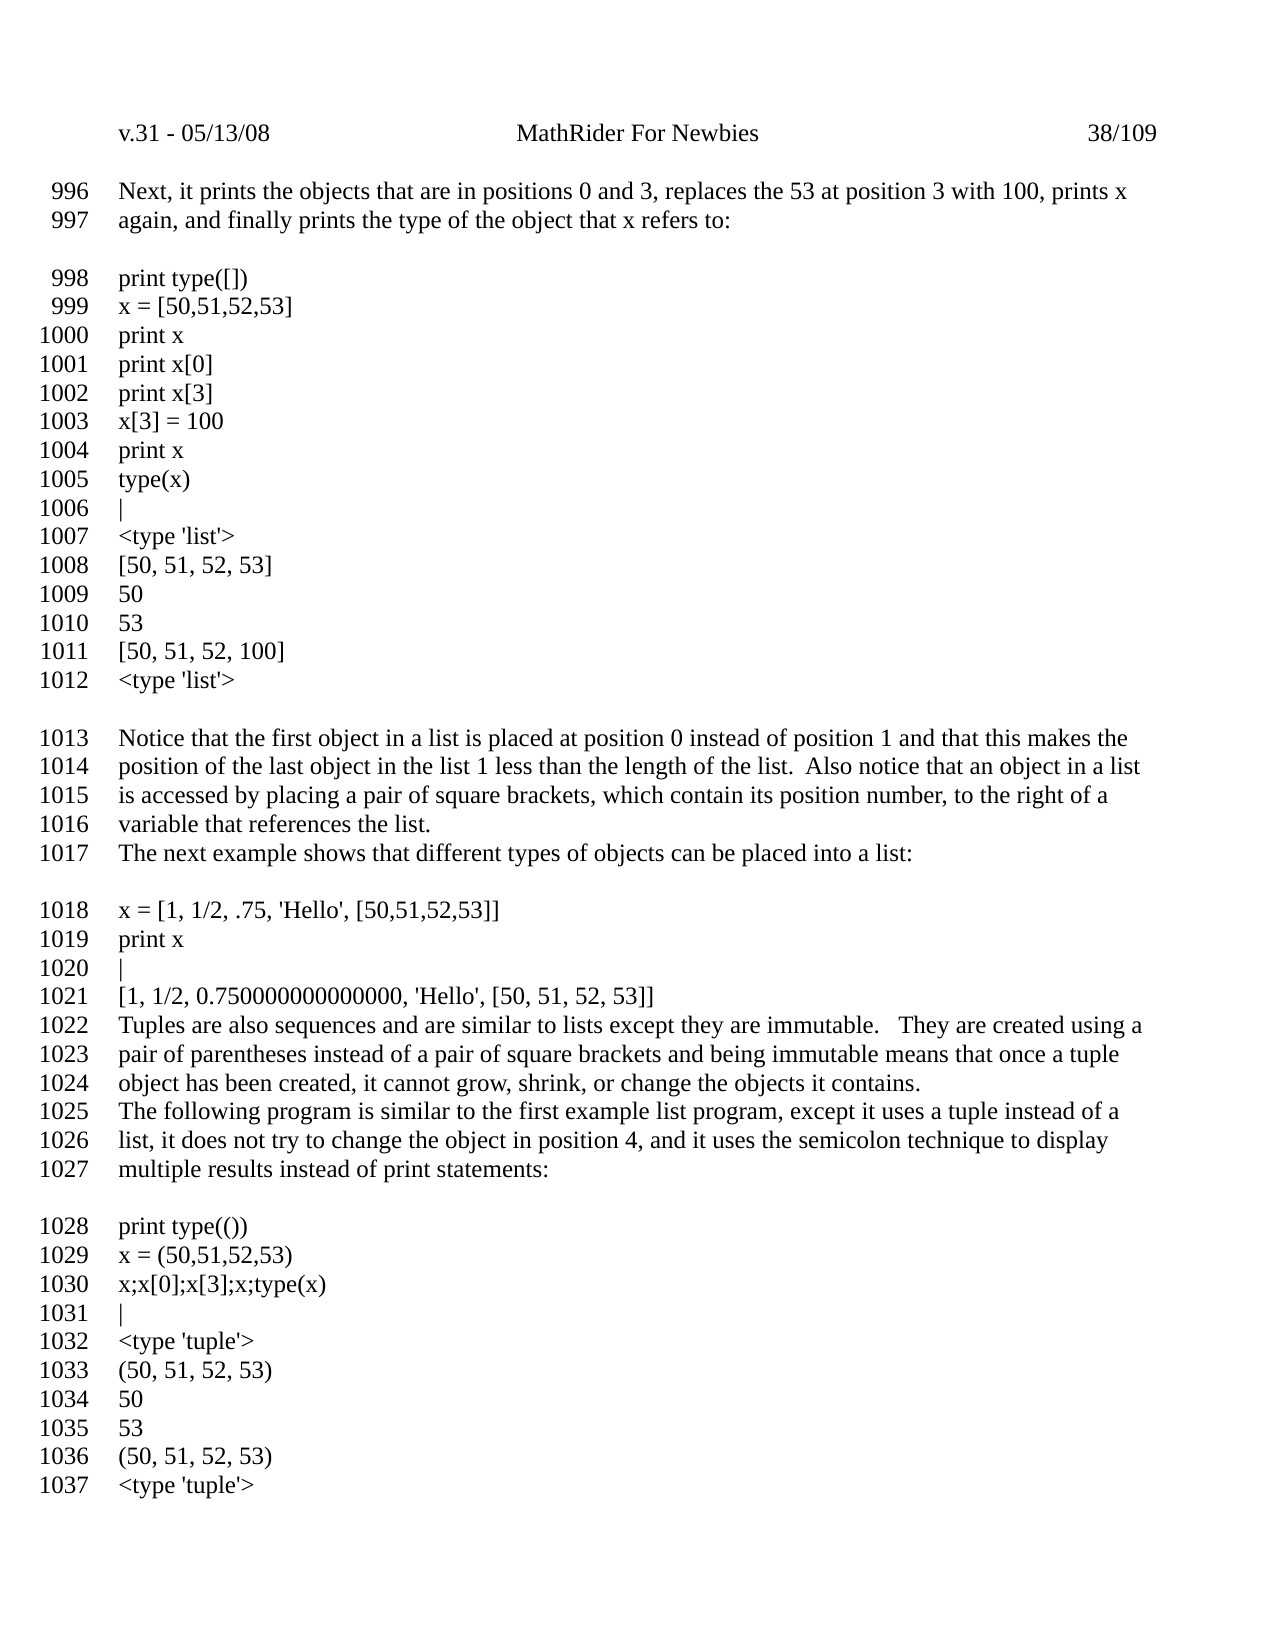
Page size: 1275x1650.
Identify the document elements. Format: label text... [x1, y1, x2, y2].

text Notice that the first object in a list is placed at position 0 instead of position 1 and that this makes the position of the last object in the list 1 less than the length of the list. Also notice that an object in a list is accessed by placing a pair of square brackets, which contain its position number, to the right of a variable that references the list. [118, 723, 1157, 838]
text x;x[0];x[3];x;type(x) [118, 1269, 1157, 1298]
text print x [118, 320, 1157, 349]
text print type([]) [118, 263, 1157, 291]
text <type 'list'> [118, 521, 1157, 550]
text (50, 51, 52, 53) [118, 1355, 1157, 1384]
text <type 'tuple'> [118, 1470, 1157, 1499]
text <type 'list'> [118, 665, 1157, 694]
text [50, 51, 52, 100] [118, 636, 1157, 665]
text print type(()) [118, 1211, 1157, 1240]
text 53 [118, 1413, 1157, 1441]
text | [118, 493, 1157, 521]
text print x [118, 924, 1157, 953]
text x = (50,51,52,53) [118, 1240, 1157, 1269]
text The next example shows that different types of objects can be placed into a list: [118, 838, 1157, 866]
text print x[0] [118, 349, 1157, 378]
text [50, 51, 52, 53] [118, 550, 1157, 579]
text <type 'tuple'> [118, 1326, 1157, 1355]
text 53 [118, 608, 1157, 636]
text print x [118, 435, 1157, 464]
text (50, 51, 52, 53) [118, 1441, 1157, 1470]
text x[3] = 100 [118, 406, 1157, 435]
text | [118, 1298, 1157, 1326]
text x = [50,51,52,53] [118, 291, 1157, 320]
text x = [1, 1/2, .75, 'Hello', [50,51,52,53]] [118, 895, 1157, 924]
text | [118, 953, 1157, 981]
text 50 [118, 1384, 1157, 1413]
text print x[3] [118, 378, 1157, 406]
text The following program is similar to the first example list program, except it uses a tuple instead of a list, it does not try to change the object in position 4, and it uses the semicolon technique to display multiple results instead of print statements: [118, 1096, 1157, 1183]
text Tuples are also sequences and are similar to lists except they are immutable. They are created using a pair of parentheses instead of a pair of square brackets and being immutable means that once a tuple object has been created, it cannot grow, shrink, or change the objects it contains. [118, 1010, 1157, 1096]
text [1, 1/2, 0.750000000000000, 'Hello', [50, 51, 52, 53]] [118, 981, 1157, 1010]
text Next, it prints the objects that are in positions 0 and 3, replaces the 53 at position 3 with 100, prints x again, and finally prints the type of the object that x refers to: [118, 176, 1157, 234]
text 50 [118, 579, 1157, 608]
text type(x) [118, 464, 1157, 493]
